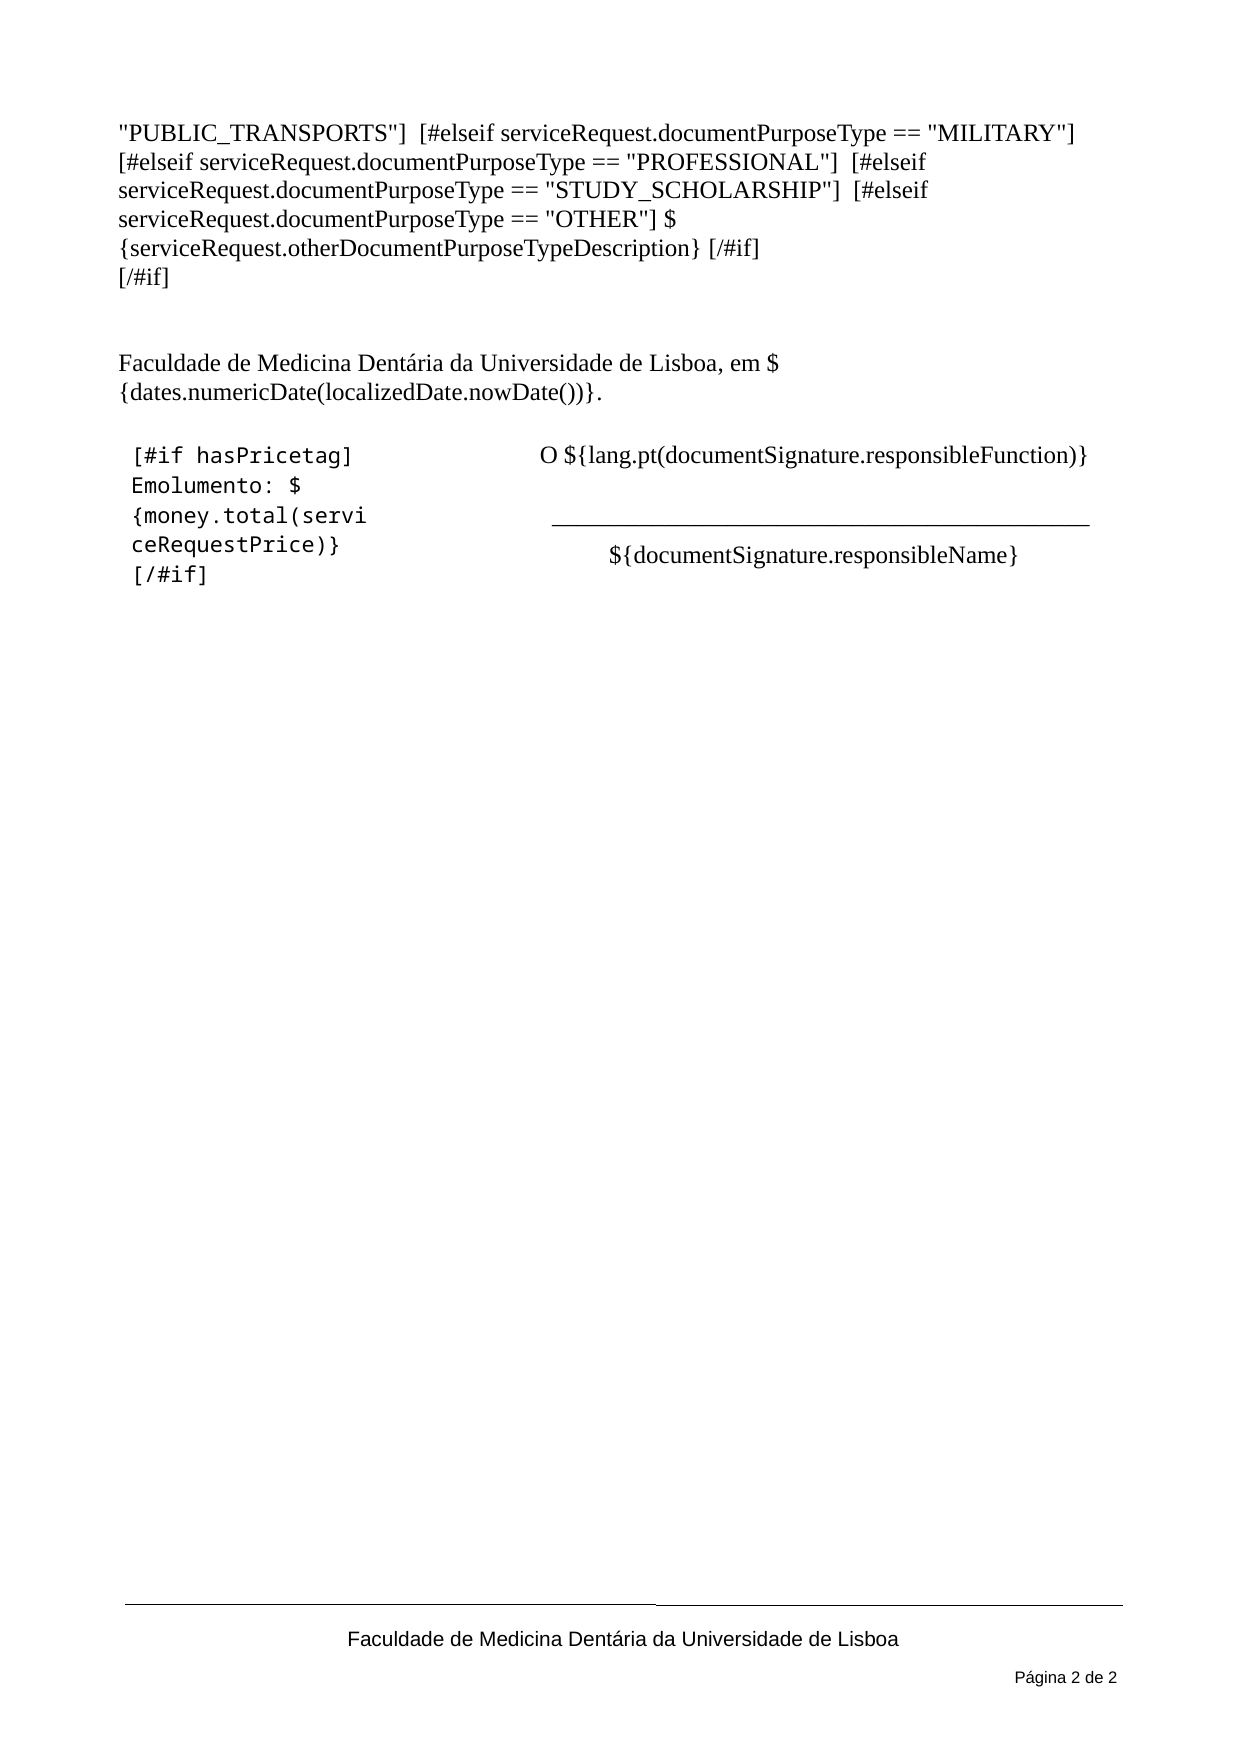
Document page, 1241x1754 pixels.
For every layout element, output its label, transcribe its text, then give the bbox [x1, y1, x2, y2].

table_header [#if hasPricetag] Emolumento: ${money.total(serviceRequestPrice)} [/#if] [125, 434, 519, 595]
table_header O ${lang.pt(documentSignature.responsibleFunction)} [519, 434, 1110, 474]
text Faculdade de Medicina Dentária da Universidade de Lisboa, em ${dates.numericDate(localizedDate.nowDate())}. [118, 348, 1122, 406]
table_cell ${documentSignature.responsibleName} [519, 534, 1110, 595]
table_cell ___________________________________________ [519, 475, 1110, 534]
text "PUBLIC_TRANSPORTS"] [#elseif serviceRequest.documentPurposeType == "MILITARY"] [#elseif serviceRequest.documentPurposeType == "PROFESSIONAL"] [#elseif serviceRequest.documentPurposeType == "STUDY_SCHOLARSHIP"] [#elseif serviceRequest.documentPurposeType == "OTHER"] ${serviceRequest.otherDocumentPurposeTypeDescription} [/#if] [118, 118, 1122, 262]
text [/#if] [118, 262, 1122, 291]
